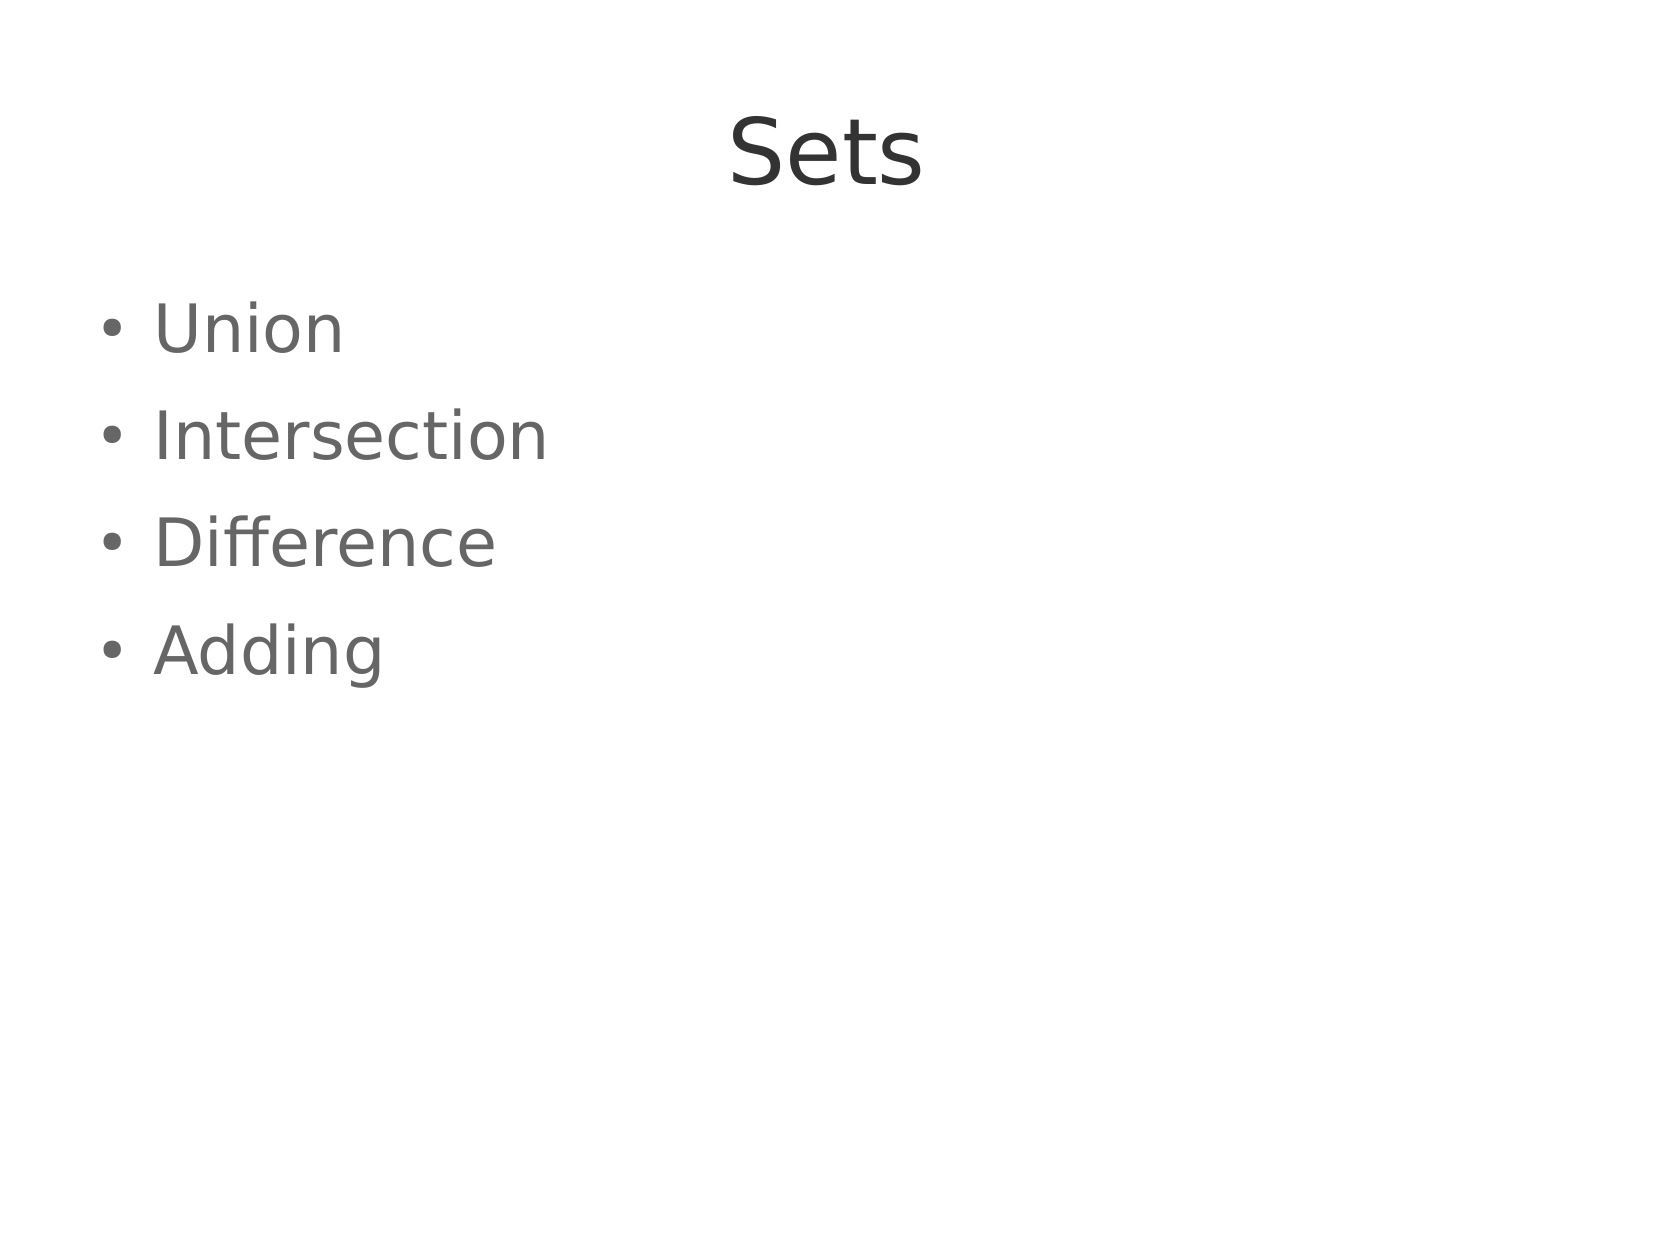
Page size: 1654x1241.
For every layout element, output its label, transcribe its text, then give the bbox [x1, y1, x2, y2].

list Union Intersection Difference Adding [82, 290, 1571, 1109]
title Sets [82, 56, 1571, 250]
